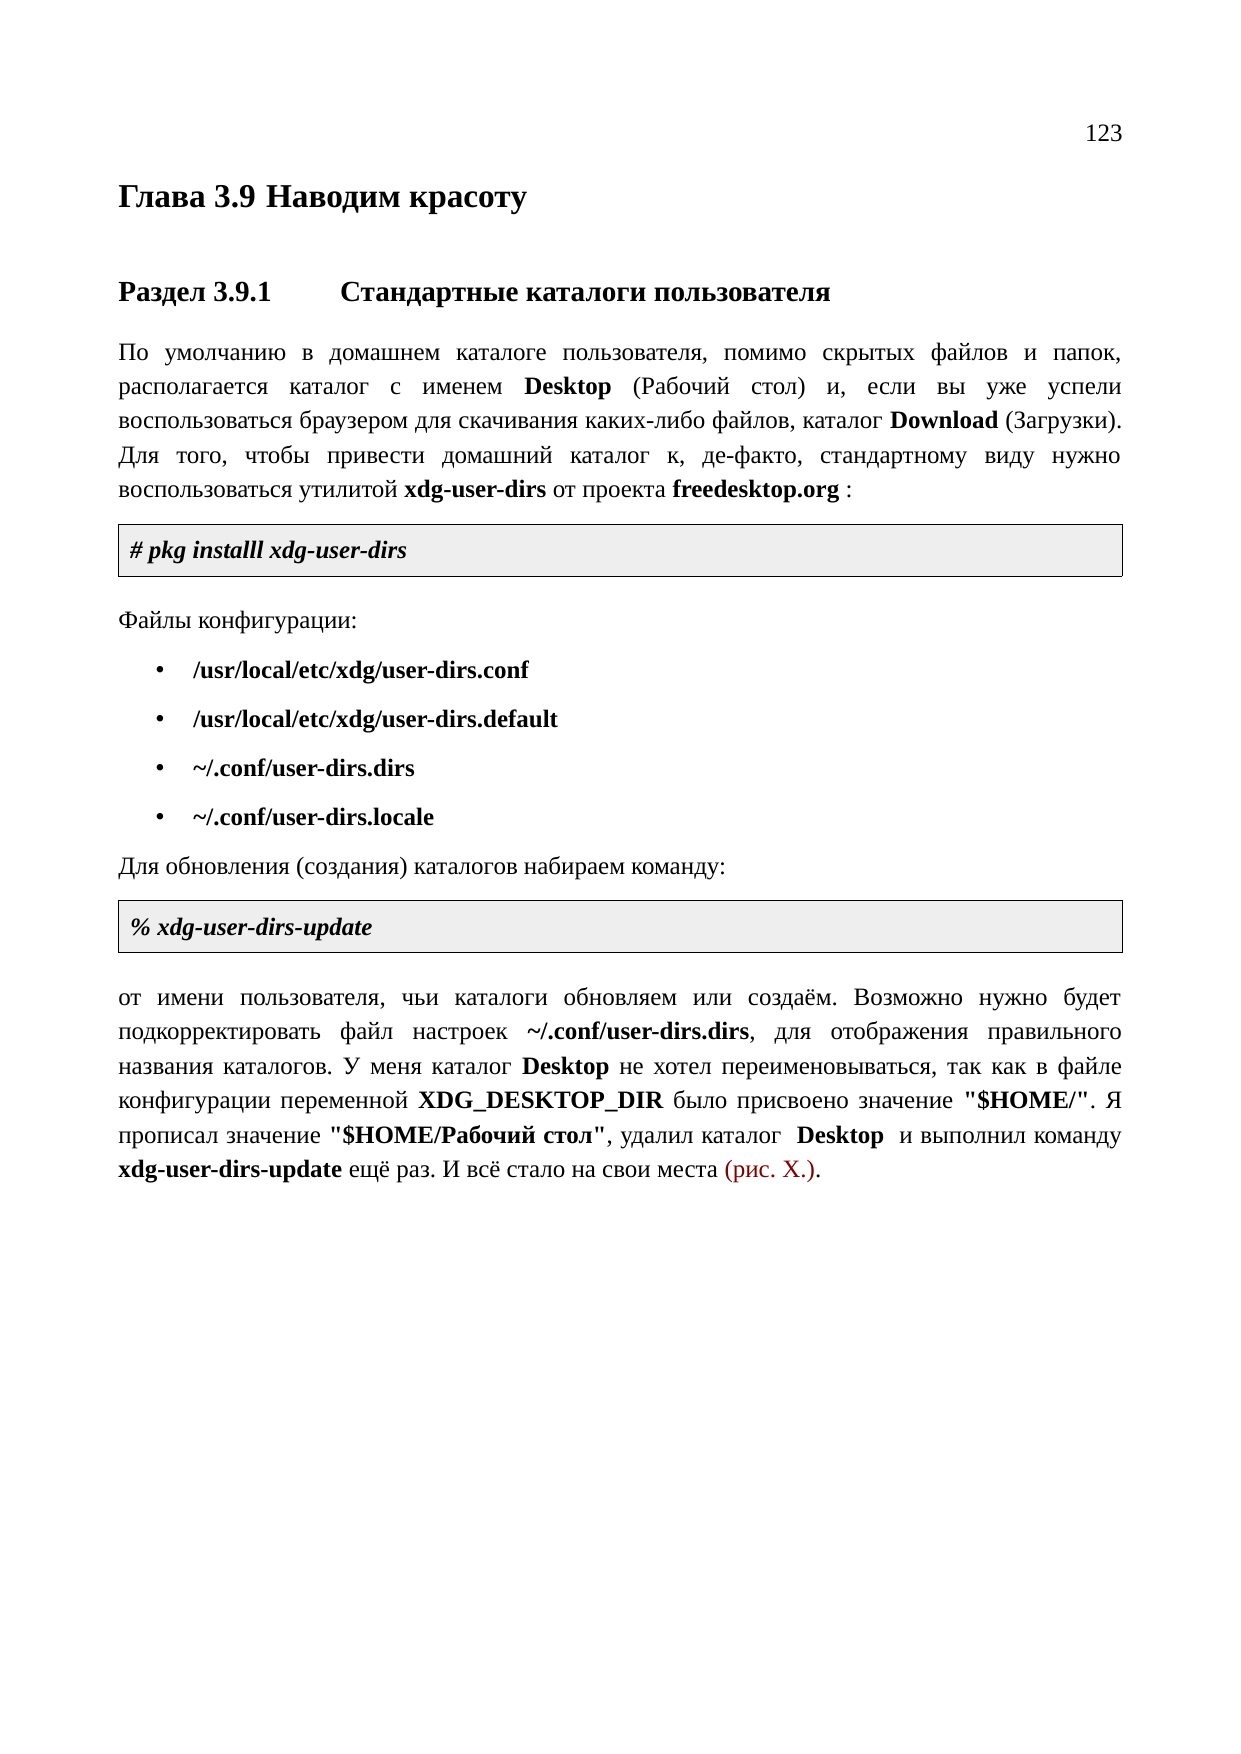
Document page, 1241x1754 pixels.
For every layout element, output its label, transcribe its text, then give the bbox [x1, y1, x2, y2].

text Для обновления (создания) каталогов набираем команду: [118, 851, 1122, 880]
list ~/.conf/user-dirs.dirs [156, 753, 1122, 782]
text от имени пользователя, чьи каталоги обновляем или создаём. Возможно нужно будет подкорректировать файл настроек ~/.conf/user-dirs.dirs, для отображения правильного названия каталогов. У меня каталог Desktop не хотел переименовываться, так как в файле конфигурации переменной XDG_DESKTOP_DIR было присвоено значение "$HOME/". Я прописал значение "$HOME/Рабочий стол", удалил каталог Desktop и выполнил команду xdg-user-dirs-update ещё раз. И всё стало на свои места (рис. Х.). [118, 982, 1122, 1183]
list ~/.conf/user-dirs.locale [156, 802, 1122, 831]
subtitle Наводим красоту [118, 176, 1122, 215]
text # pkg installl xdg-user-dirs [119, 525, 1122, 576]
subtitle Стандартные каталоги пользователя [118, 274, 1122, 307]
text Файлы конфигурации: [118, 606, 1122, 634]
list /usr/local/etc/xdg/user-dirs.conf [156, 655, 1122, 683]
text По умолчанию в домашнем каталоге пользователя, помимо скрытых файлов и папок, располагается каталог с именем Desktop (Рабочий стол) и, если вы уже успели воспользоваться браузером для скачивания каких-либо файлов, каталог Download (Загрузки). Для того, чтобы привести домашний каталог к, де-факто, стандартному виду нужно воспользоваться утилитой xdg-user-dirs от проекта freedesktop.org : [118, 337, 1122, 503]
list /usr/local/etc/xdg/user-dirs.default [156, 704, 1122, 732]
text % xdg-user-dirs-update [119, 901, 1122, 952]
